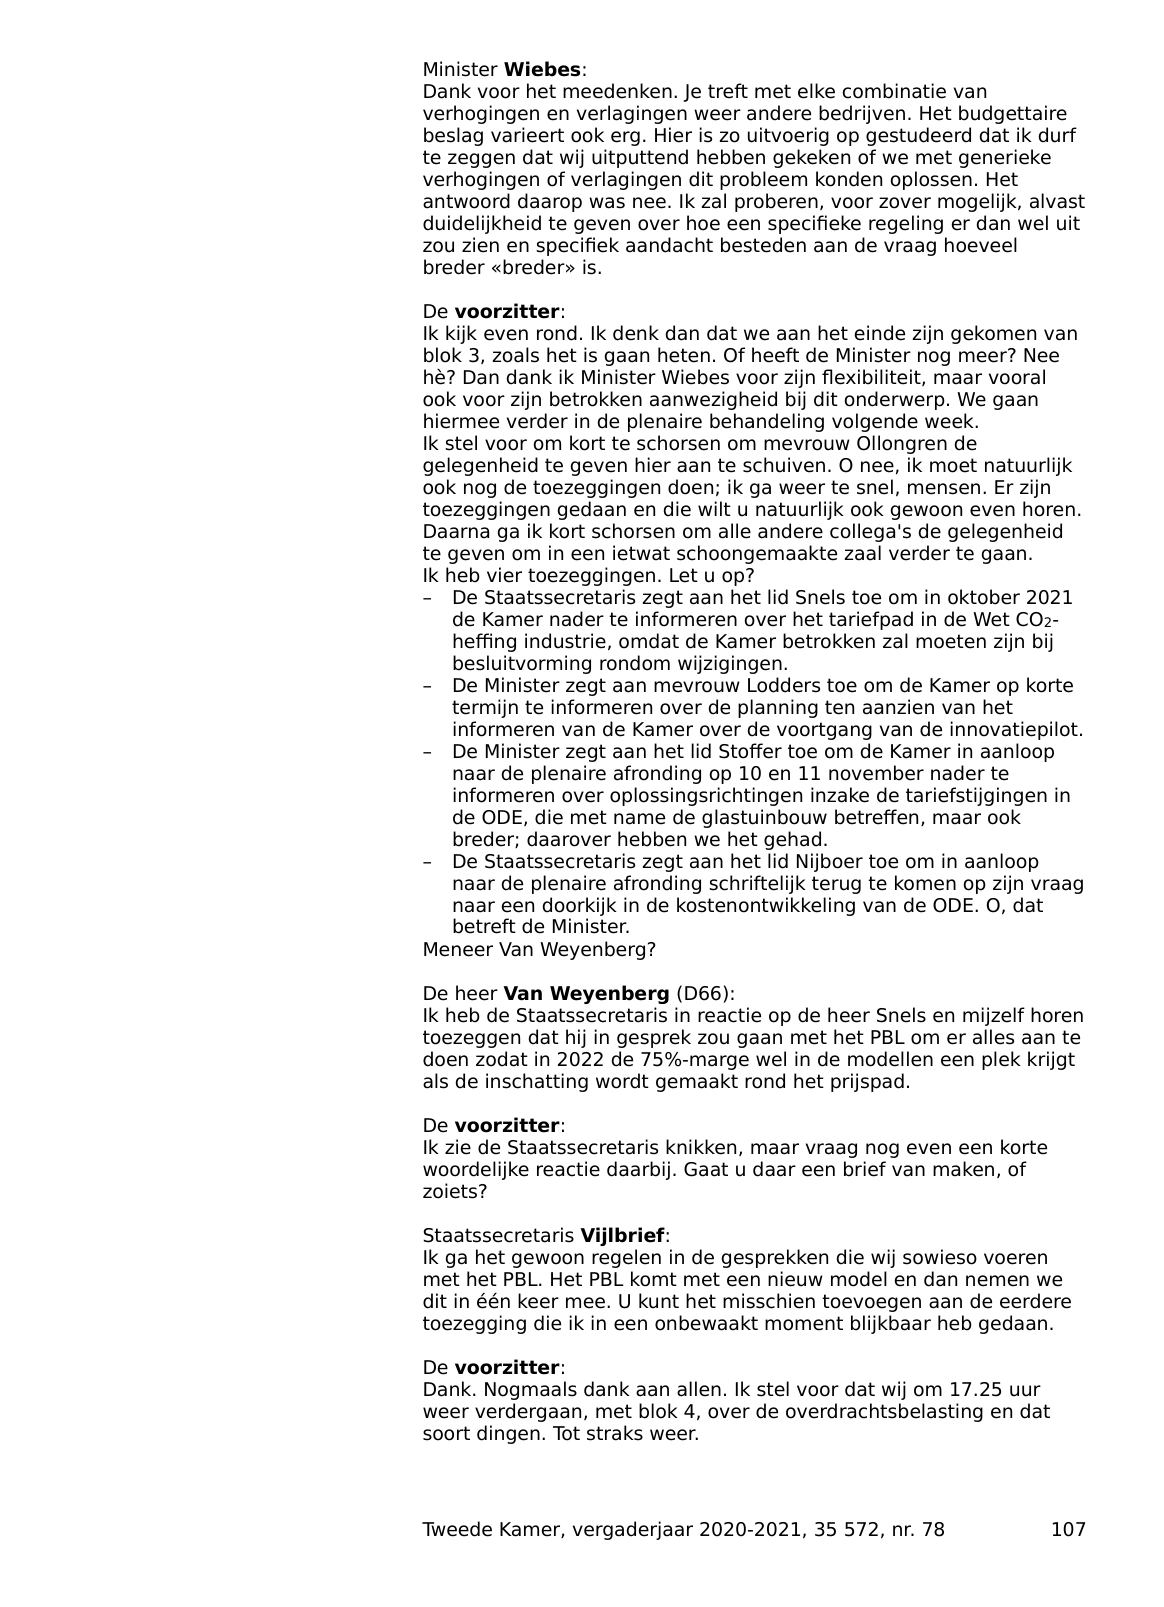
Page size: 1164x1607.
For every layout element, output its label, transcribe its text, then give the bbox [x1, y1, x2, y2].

text – De Minister zegt aan mevrouw Lodders toe om de Kamer op korte termijn te informeren over de planning ten aanzien van het informeren van de Kamer over de voortgang van de innovatiepilot. [422, 675, 1087, 741]
text Ik kijk even rond. Ik denk dan dat we aan het einde zijn gekomen van blok 3, zoals het is gaan heten. Of heeft de Minister nog meer? Nee hè? Dan dank ik Minister Wiebes voor zijn flexibiliteit, maar vooral ook voor zijn betrokken aanwezigheid bij dit onderwerp. We gaan hiermee verder in de plenaire behandeling volgende week. [422, 323, 1087, 433]
text Ik zie de Staatssecretaris knikken, maar vraag nog even een korte woordelijke reactie daarbij. Gaat u daar een brief van maken, of zoiets? [422, 1137, 1087, 1203]
text – De Staatssecretaris zegt aan het lid Snels toe om in oktober 2021 de Kamer nader te informeren over het tariefpad in de Wet CO2-heffing industrie, omdat de Kamer betrokken zal moeten zijn bij besluitvorming rondom wijzigingen. [422, 587, 1087, 675]
text De voorzitter: [422, 1115, 1087, 1137]
text Ik stel voor om kort te schorsen om mevrouw Ollongren de gelegenheid te geven hier aan te schuiven. O nee, ik moet natuurlijk ook nog de toezeggingen doen; ik ga weer te snel, mensen. Er zijn toezeggingen gedaan en die wilt u natuurlijk ook gewoon even horen. Daarna ga ik kort schorsen om alle andere collega's de gelegenheid te geven om in een ietwat schoongemaakte zaal verder te gaan. [422, 433, 1087, 565]
text Dank. Nogmaals dank aan allen. Ik stel voor dat wij om 17.25 uur weer verdergaan, met blok 4, over de overdrachtsbelasting en dat soort dingen. Tot straks weer. [422, 1379, 1087, 1445]
text De voorzitter: [422, 301, 1087, 323]
text Staatssecretaris Vijlbrief: [422, 1225, 1087, 1247]
text – De Minister zegt aan het lid Stoffer toe om de Kamer in aanloop naar de plenaire afronding op 10 en 11 november nader te informeren over oplossingsrichtingen inzake de tariefstijgingen in de ODE, die met name de glastuinbouw betreffen, maar ook breder; daarover hebben we het gehad. [422, 741, 1087, 851]
text De voorzitter: [422, 1357, 1087, 1379]
text Ik ga het gewoon regelen in de gesprekken die wij sowieso voeren met het PBL. Het PBL komt met een nieuw model en dan nemen we dit in één keer mee. U kunt het misschien toevoegen aan de eerdere toezegging die ik in een onbewaakt moment blijkbaar heb gedaan. [422, 1247, 1087, 1335]
text Dank voor het meedenken. Je treft met elke combinatie van verhogingen en verlagingen weer andere bedrijven. Het budgettaire beslag varieert ook erg. Hier is zo uitvoerig op gestudeerd dat ik durf te zeggen dat wij uitputtend hebben gekeken of we met generieke verhogingen of verlagingen dit probleem konden oplossen. Het antwoord daarop was nee. Ik zal proberen, voor zover mogelijk, alvast duidelijkheid te geven over hoe een specifieke regeling er dan wel uit zou zien en specifiek aandacht besteden aan de vraag hoeveel breder «breder» is. [422, 81, 1087, 279]
text De heer Van Weyenberg (D66): [422, 983, 1087, 1004]
text Meneer Van Weyenberg? [422, 938, 1087, 960]
text Minister Wiebes: [422, 59, 1087, 81]
text Ik heb de Staatssecretaris in reactie op de heer Snels en mijzelf horen toezeggen dat hij in gesprek zou gaan met het PBL om er alles aan te doen zodat in 2022 de 75%-marge wel in de modellen een plek krijgt als de inschatting wordt gemaakt rond het prijspad. [422, 1004, 1087, 1092]
text – De Staatssecretaris zegt aan het lid Nijboer toe om in aanloop naar de plenaire afronding schriftelijk terug te komen op zijn vraag naar een doorkijk in de kostenontwikkeling van de ODE. O, dat betreft de Minister. [422, 851, 1087, 938]
text Ik heb vier toezeggingen. Let u op? [422, 565, 1087, 587]
